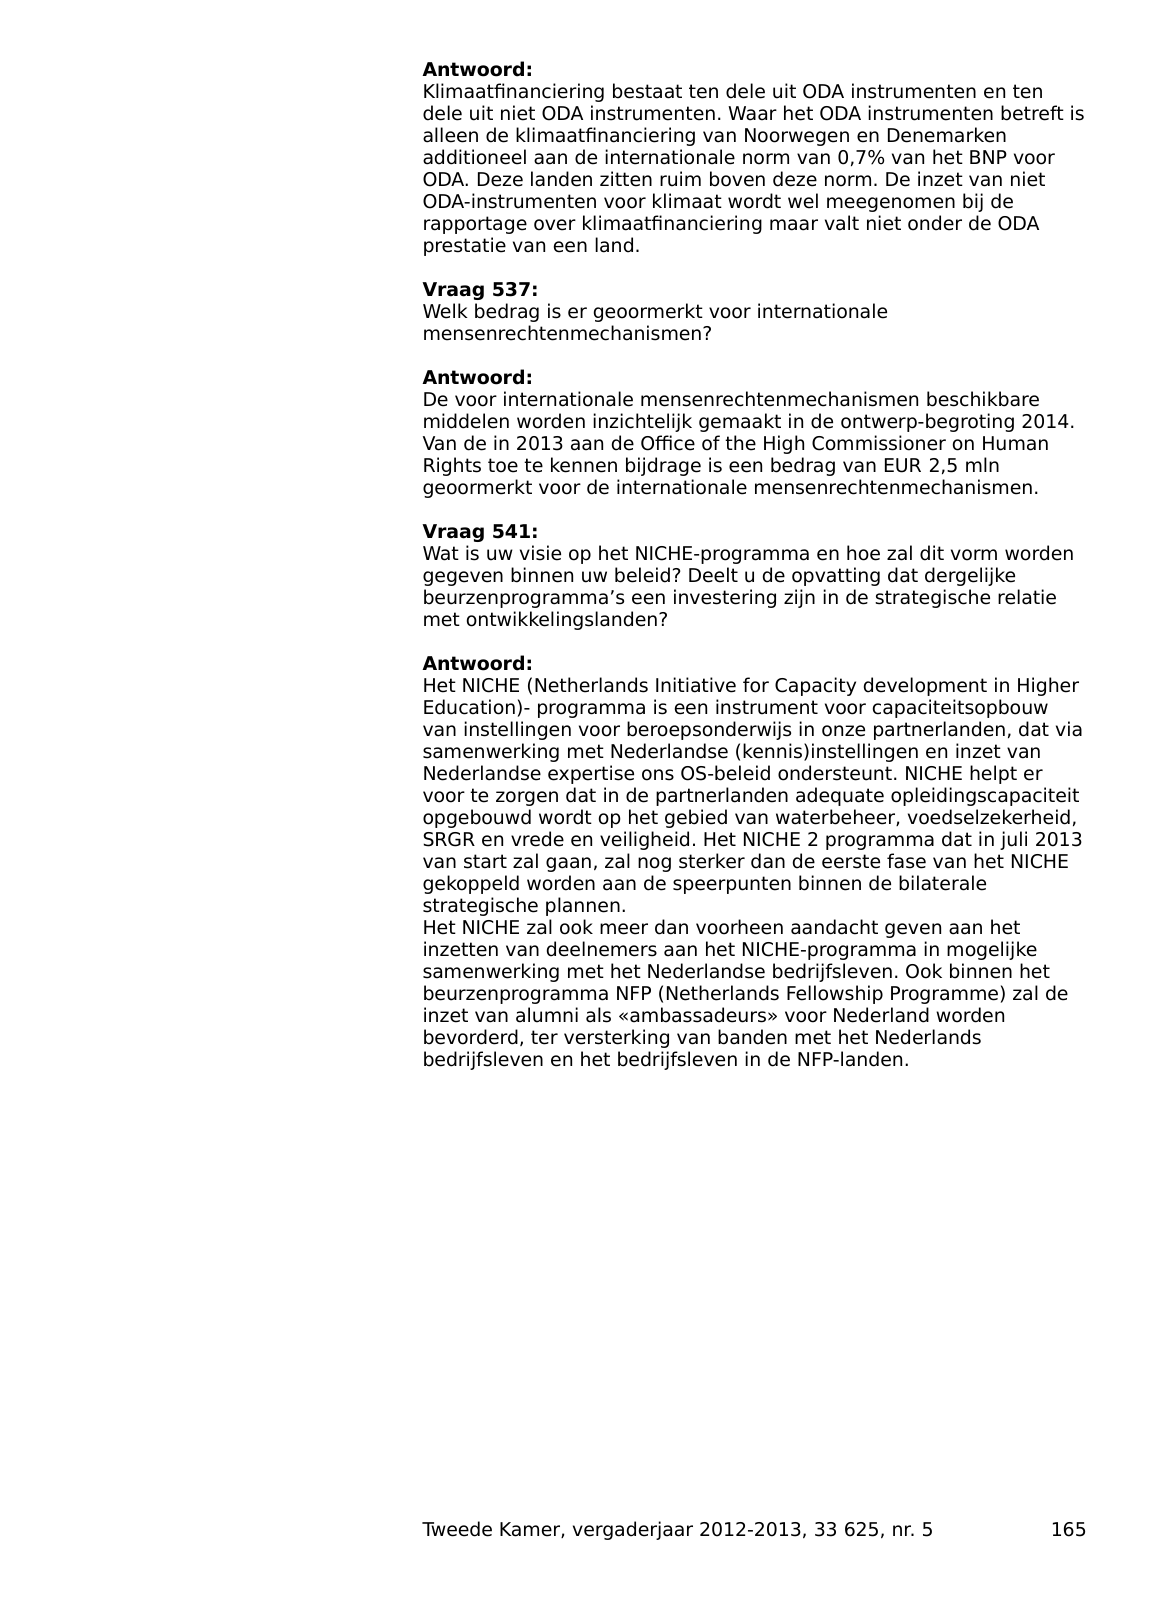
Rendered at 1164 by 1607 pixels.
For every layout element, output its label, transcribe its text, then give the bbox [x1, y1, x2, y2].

text Wat is uw visie op het NICHE-programma en hoe zal dit vorm worden gegeven binnen uw beleid? Deelt u de opvatting dat dergelijke beurzenprogramma’s een investering zijn in de strategische relatie met ontwikkelingslanden? [422, 543, 1087, 631]
text Vraag 541: [422, 521, 1087, 543]
text Antwoord: [422, 367, 1087, 389]
text Antwoord: [422, 653, 1087, 675]
text Het NICHE zal ook meer dan voorheen aandacht geven aan het inzetten van deelnemers aan het NICHE-programma in mogelijke samenwerking met het Nederlandse bedrijfsleven. Ook binnen het beurzenprogramma NFP (Netherlands Fellowship Programme) zal de inzet van alumni als «ambassadeurs» voor Nederland worden bevorderd, ter versterking van banden met het Nederlands bedrijfsleven en het bedrijfsleven in de NFP-landen. [422, 917, 1087, 1071]
text Vraag 537: [422, 279, 1087, 301]
text De voor internationale mensenrechtenmechanismen beschikbare middelen worden inzichtelijk gemaakt in de ontwerp-begroting 2014. Van de in 2013 aan de Office of the High Commissioner on Human Rights toe te kennen bijdrage is een bedrag van EUR 2,5 mln geoormerkt voor de internationale mensenrechtenmechanismen. [422, 389, 1087, 499]
text Antwoord: [422, 59, 1087, 81]
text Welk bedrag is er geoormerkt voor internationale mensenrechtenmechanismen? [422, 301, 1087, 345]
text Het NICHE (Netherlands Initiative for Capacity development in Higher Education)- programma is een instrument voor capaciteitsopbouw van instellingen voor beroepsonderwijs in onze partnerlanden, dat via samenwerking met Nederlandse (kennis)instellingen en inzet van Nederlandse expertise ons OS-beleid ondersteunt. NICHE helpt er voor te zorgen dat in de partnerlanden adequate opleidingscapaciteit opgebouwd wordt op het gebied van waterbeheer, voedselzekerheid, SRGR en vrede en veiligheid. Het NICHE 2 programma dat in juli 2013 van start zal gaan, zal nog sterker dan de eerste fase van het NICHE gekoppeld worden aan de speerpunten binnen de bilaterale strategische plannen. [422, 675, 1087, 917]
text Klimaatfinanciering bestaat ten dele uit ODA instrumenten en ten dele uit niet ODA instrumenten. Waar het ODA instrumenten betreft is alleen de klimaatfinanciering van Noorwegen en Denemarken additioneel aan de internationale norm van 0,7% van het BNP voor ODA. Deze landen zitten ruim boven deze norm. De inzet van niet ODA-instrumenten voor klimaat wordt wel meegenomen bij de rapportage over klimaatfinanciering maar valt niet onder de ODA prestatie van een land. [422, 81, 1087, 257]
